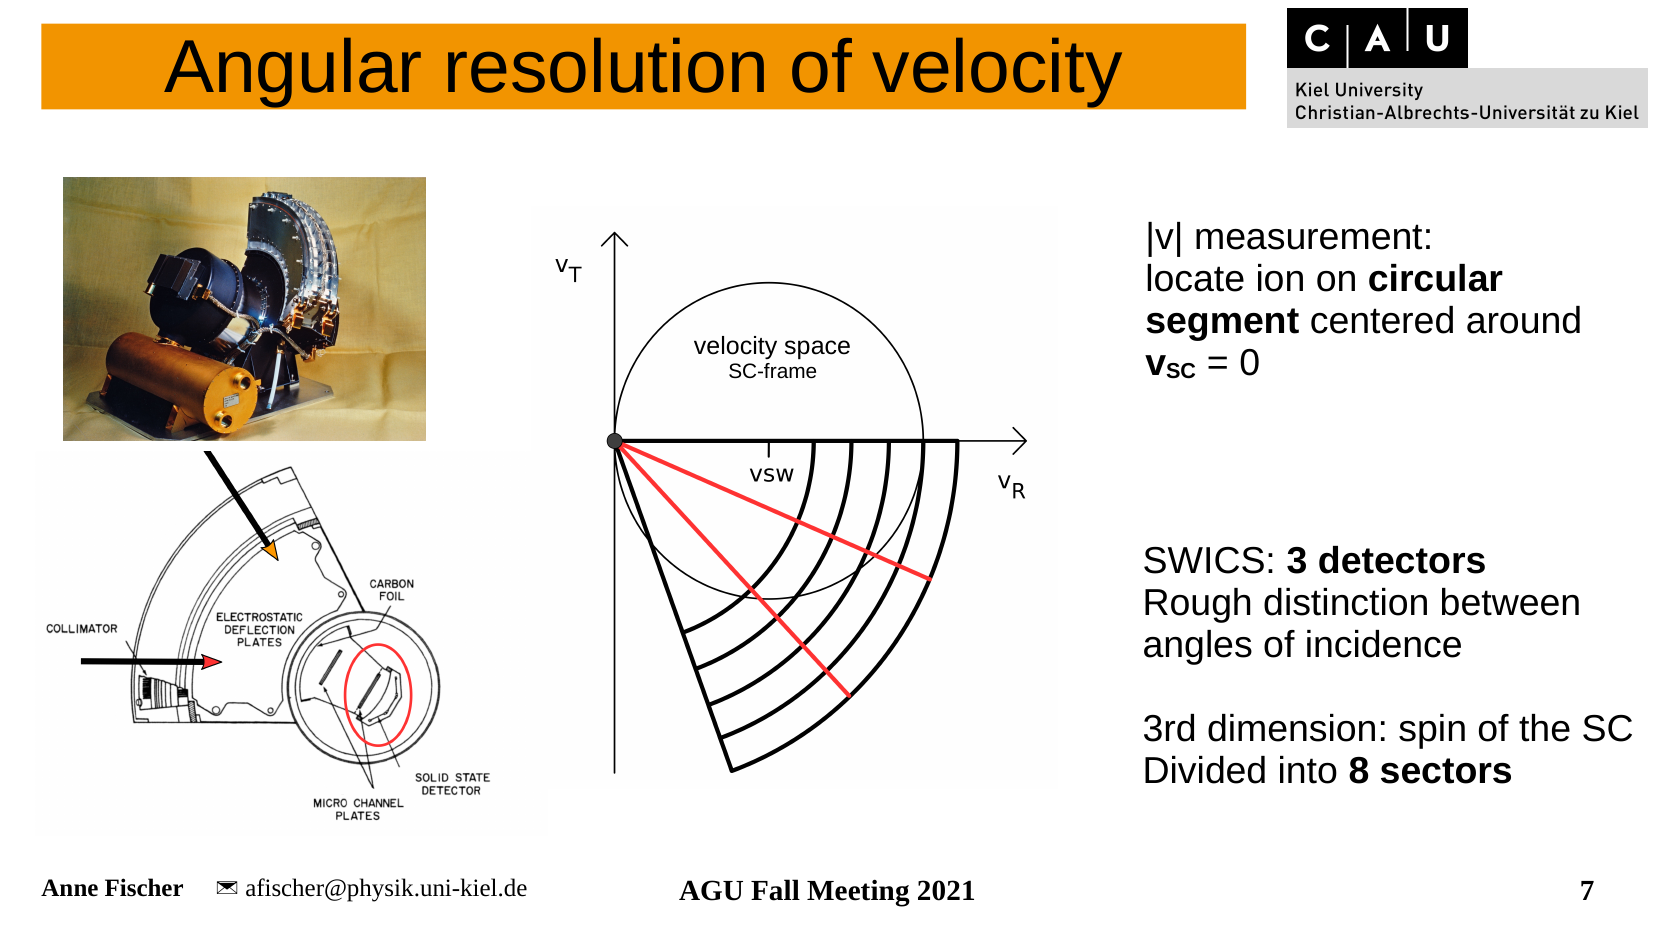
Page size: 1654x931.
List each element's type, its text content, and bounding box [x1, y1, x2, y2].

picture [35, 206, 1058, 836]
text_box |v| measurement: locate ion on circular segment centered around vSC = 0 [1130, 208, 1601, 445]
text_box SWICS: 3 detectors Rough distinction between angles of incidence 3rd dimension: spin of the SC Divided into 8 sectors [1127, 532, 1654, 800]
title Angular resolution of velocity [41, 23, 1247, 110]
text_box velocity space SC-frame [679, 324, 867, 391]
picture [1287, 8, 1648, 128]
list [41, 147, 1625, 845]
picture [63, 177, 426, 441]
